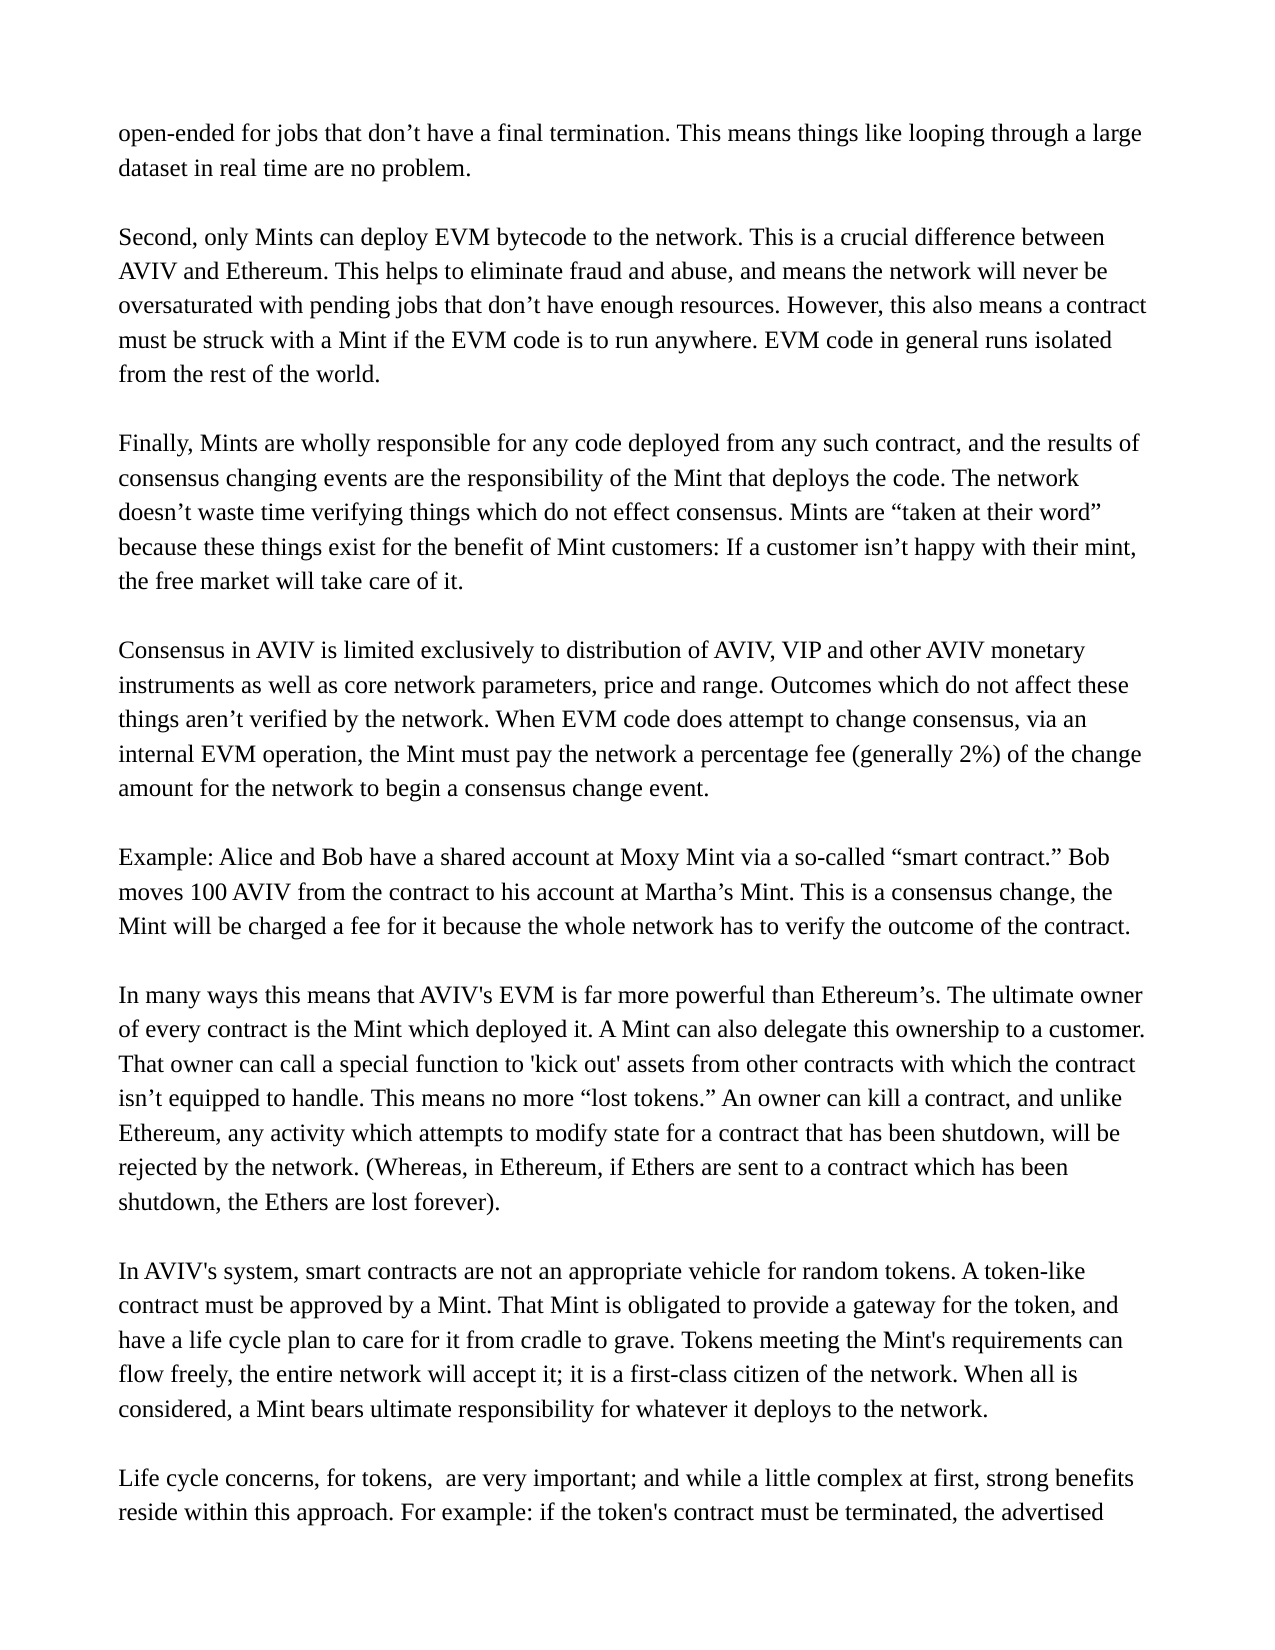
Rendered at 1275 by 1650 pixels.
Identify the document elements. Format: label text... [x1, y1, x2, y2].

text Life cycle concerns, for tokens, are very important; and while a little complex at first, strong benefits reside within this approach. For example: if the token's contract must be terminated, the advertised [118, 1463, 1157, 1526]
text Consensus in AVIV is limited exclusively to distribution of AVIV, VIP and other AVIV monetary instruments as well as core network parameters, price and range. Outcomes which do not affect these things aren’t verified by the network. When EVM code does attempt to change consensus, via an internal EVM operation, the Mint must pay the network a percentage fee (generally 2%) of the change amount for the network to begin a consensus change event. [118, 635, 1157, 802]
text In AVIV's system, smart contracts are not an appropriate vehicle for random tokens. A token-like contract must be approved by a Mint. That Mint is obligated to provide a gateway for the token, and have a life cycle plan to care for it from cradle to grave. Tokens meeting the Mint's requirements can flow freely, the entire network will accept it; it is a first-class citizen of the network. When all is considered, a Mint bears ultimate responsibility for whatever it deploys to the network. [118, 1256, 1157, 1423]
text Second, only Mints can deploy EVM bytecode to the network. This is a crucial difference between AVIV and Ethereum. This helps to eliminate fraud and abuse, and means the network will never be oversaturated with pending jobs that don’t have enough resources. However, this also means a contract must be struck with a Mint if the EVM code is to run anywhere. EVM code in general runs isolated from the rest of the world. [118, 222, 1157, 388]
text Finally, Mints are wholly responsible for any code deployed from any such contract, and the results of consensus changing events are the responsibility of the Mint that deploys the code. The network doesn’t waste time verifying things which do not effect consensus. Mints are “taken at their word” because these things exist for the benefit of Mint customers: If a customer isn’t happy with their mint, the free market will take care of it. [118, 428, 1157, 595]
text Example: Alice and Bob have a shared account at Moxy Mint via a so-called “smart contract.” Bob moves 100 AVIV from the contract to his account at Martha’s Mint. This is a consensus change, the Mint will be charged a fee for it because the whole network has to verify the outcome of the contract. [118, 842, 1157, 940]
text open-ended for jobs that don’t have a final termination. This means things like looping through a large dataset in real time are no problem. [118, 118, 1157, 181]
text In many ways this means that AVIV's EVM is far more powerful than Ethereum’s. The ultimate owner of every contract is the Mint which deployed it. A Mint can also delegate this ownership to a customer. That owner can call a special function to 'kick out' assets from other contracts with which the contract isn’t equipped to handle. This means no more “lost tokens.” An owner can kill a contract, and unlike Ethereum, any activity which attempts to modify state for a contract that has been shutdown, will be rejected by the network. (Whereas, in Ethereum, if Ethers are sent to a contract which has been shutdown, the Ethers are lost forever). [118, 980, 1157, 1216]
